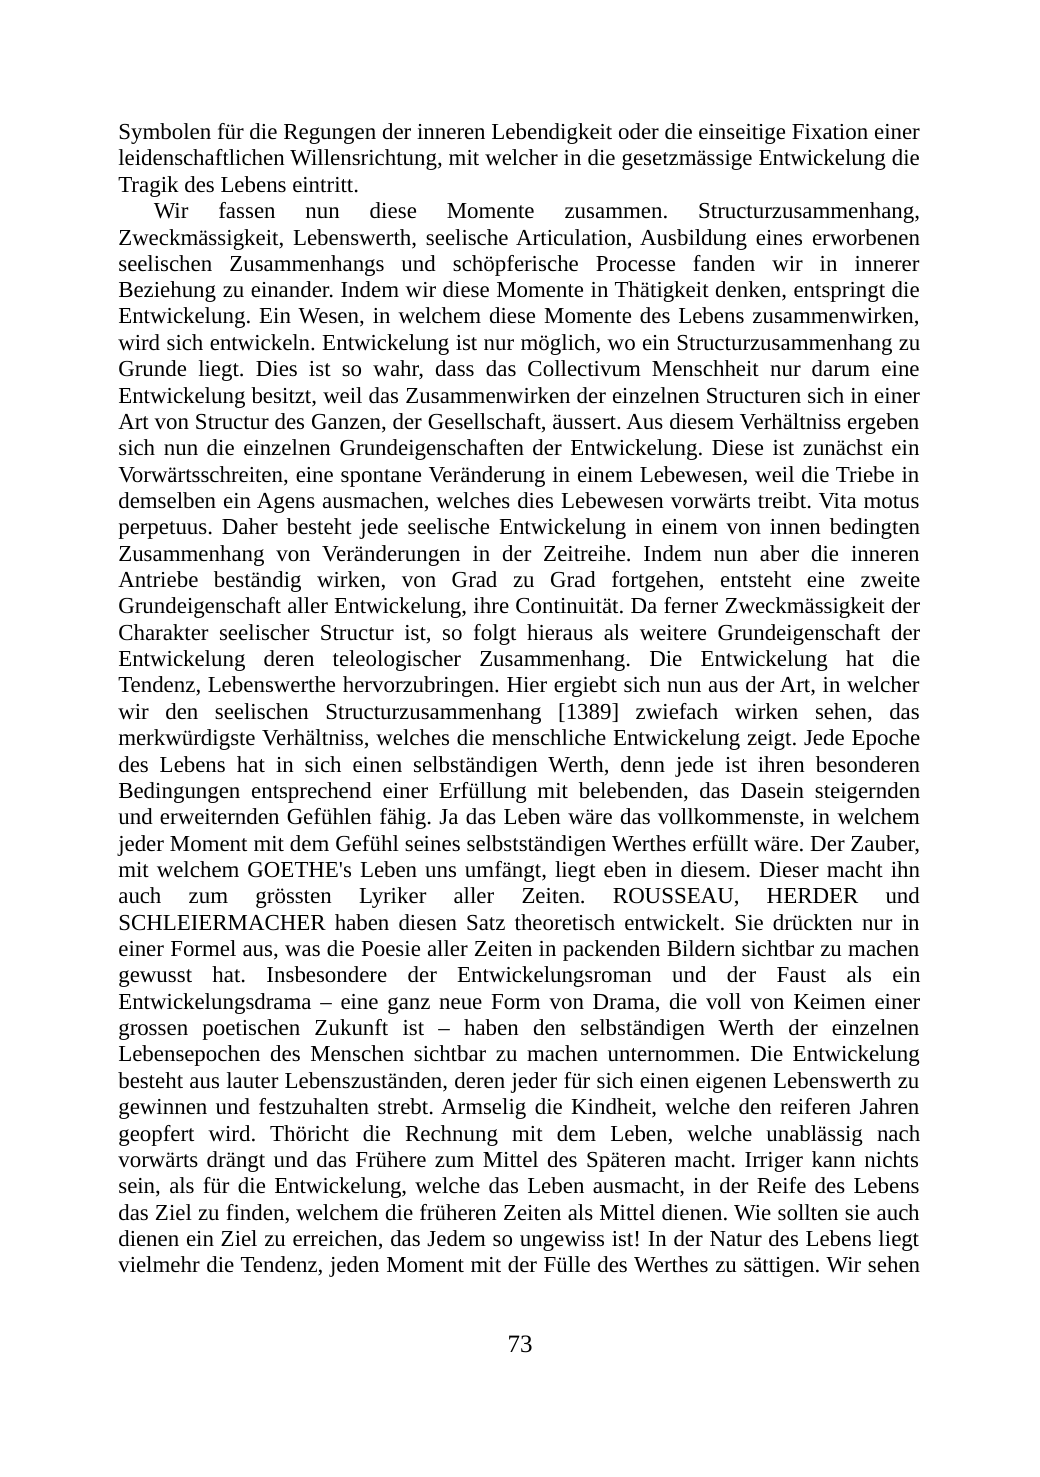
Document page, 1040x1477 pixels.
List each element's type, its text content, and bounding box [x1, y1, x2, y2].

text Wir fassen nun diese Momente zusammen. Structurzusammenhang, Zweckmässigkeit, Lebenswerth, seelische Articulation, Ausbildung eines erworbenen seelischen Zusammenhangs und schöpferische Processe fanden wir in innerer Beziehung zu einander. Indem wir diese Momente in Thätigkeit denken, entspringt die Entwickelung. Ein Wesen, in welchem diese Momente des Lebens zusammenwirken, wird sich entwickeln. Entwickelung ist nur möglich, wo ein Structurzusammenhang zu Grunde liegt. Dies ist so wahr, dass das Collectivum Menschheit nur darum eine Entwickelung besitzt, weil das Zusammenwirken der einzelnen Structuren sich in einer Art von Structur des Ganzen, der Gesellschaft, äussert. Aus diesem Verhältniss ergeben sich nun die einzelnen Grundeigenschaften der Entwickelung. Diese ist zunächst ein Vorwärtsschreiten, eine spontane Veränderung in einem Lebewesen, weil die Triebe in demselben ein Agens ausmachen, welches dies Lebewesen vorwärts treibt. Vita motus perpetuus. Daher besteht jede seelische Entwickelung in einem von innen bedingten Zusammenhang von Veränderungen in der Zeitreihe. Indem nun aber die inneren Antriebe beständig wirken, von Grad zu Grad fortgehen, entsteht eine zweite Grundeigenschaft aller Entwickelung, ihre Continuität. Da ferner Zweckmässigkeit der Charakter seelischer Structur ist, so folgt hieraus als weitere Grundeigenschaft der Entwickelung deren teleologischer Zusammenhang. Die Entwickelung hat die Tendenz, Lebenswerthe hervorzubringen. Hier ergiebt sich nun aus der Art, in welcher wir den seelischen Structurzusammenhang [1389] zwiefach wirken sehen, das merkwürdigste Verhältniss, welches die menschliche Entwickelung zeigt. Jede Epoche des Lebens hat in sich einen selbständigen Werth, denn jede ist ihren besonderen Bedingungen entsprechend einer Erfüllung mit belebenden, das Dasein steigernden und erweiternden Gefühlen fähig. Ja das Leben wäre das vollkommenste, in welchem jeder Moment mit dem Gefühl seines selbstständigen Werthes erfüllt wäre. Der Zauber, mit welchem GOETHE's Leben uns umfängt, liegt eben in diesem. Dieser macht ihn auch zum grössten Lyriker aller Zeiten. ROUSSEAU, HERDER und SCHLEIERMACHER haben diesen Satz theoretisch entwickelt. Sie drückten nur in einer Formel aus, was die Poesie aller Zeiten in packenden Bildern sichtbar zu machen gewusst hat. Insbesondere der Entwickelungsroman und der Faust als ein Entwickelungsdrama – eine ganz neue Form von Drama, die voll von Keimen einer grossen poetischen Zukunft ist – haben den selbständigen Werth der einzelnen Lebensepochen des Menschen sichtbar zu machen unternommen. Die Entwickelung besteht aus lauter Lebenszuständen, deren jeder für sich einen eigenen Lebenswerth zu gewinnen und festzuhalten strebt. Armselig die Kindheit, welche den reiferen Jahren geopfert wird. Thöricht die Rechnung mit dem Leben, welche unablässig nach vorwärts drängt und das Frühere zum Mittel des Späteren macht. Irriger kann nichts sein, als für die Entwickelung, welche das Leben ausmacht, in der Reife des Lebens das Ziel zu finden, welchem die früheren Zeiten als Mittel dienen. Wie sollten sie auch dienen ein Ziel zu erreichen, das Jedem so ungewiss ist! In der Natur des Lebens liegt vielmehr die Tendenz, jeden Moment mit der Fülle des Werthes zu sättigen. Wir sehen [118, 197, 921, 1278]
text Symbolen für die Regungen der inneren Lebendigkeit oder die einseitige Fixation einer leidenschaftlichen Willensrichtung, mit welcher in die gesetzmässige Entwickelung die Tragik des Lebens eintritt. [118, 118, 921, 197]
